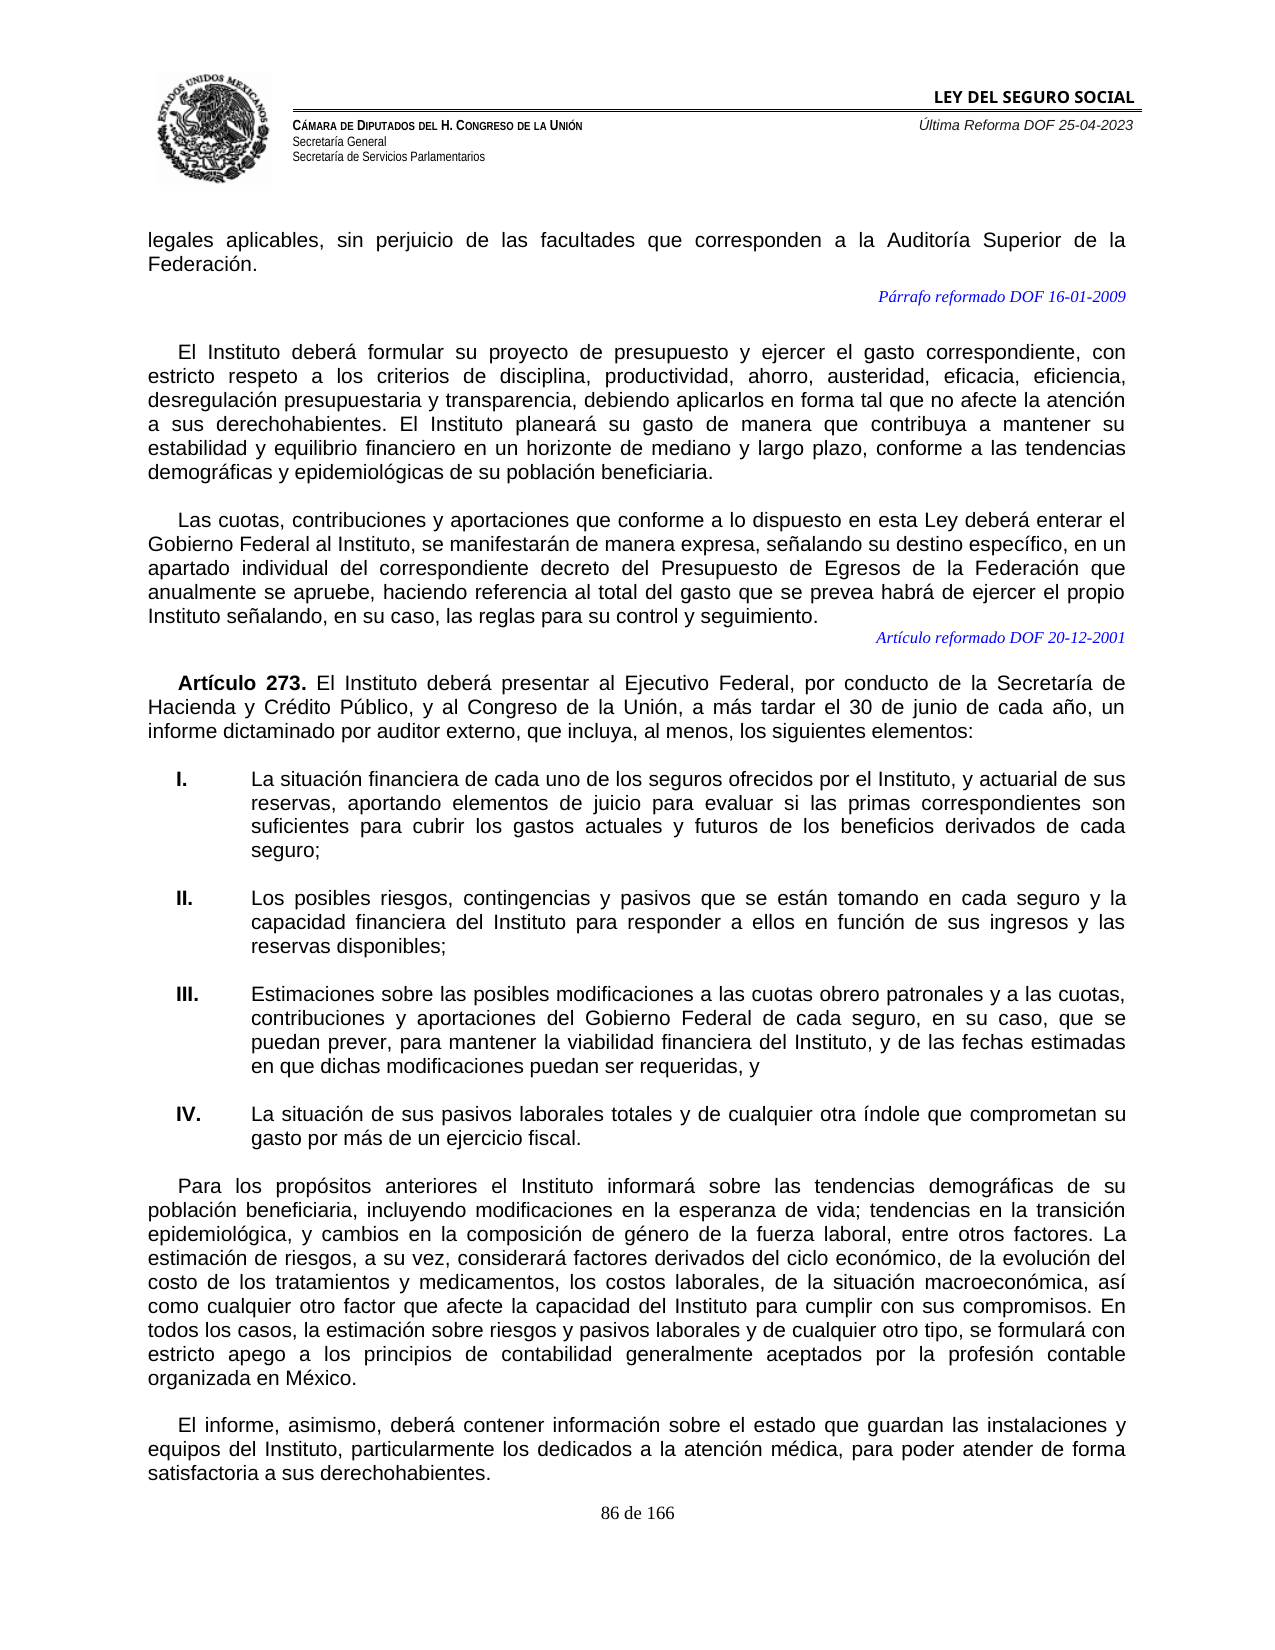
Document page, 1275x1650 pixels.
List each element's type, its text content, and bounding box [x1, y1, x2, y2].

text IV. La situación de sus pasivos laborales totales y de cualquier otra índole que comprometan su gasto por más de un ejercicio fiscal. [176, 1102, 1127, 1150]
text Artículo reformado DOF 20-12-2001 [148, 627, 1127, 647]
text Para los propósitos anteriores el Instituto informará sobre las tendencias demográficas de su población beneficiaria, incluyendo modificaciones en la esperanza de vida; tendencias en la transición epidemiológica, y cambios en la composición de género de la fuerza laboral, entre otros factores. La estimación de riesgos, a su vez, considerará factores derivados del ciclo económico, de la evolución del costo de los tratamientos y medicamentos, los costos laborales, de la situación macroeconómica, así como cualquier otro factor que afecte la capacidad del Instituto para cumplir con sus compromisos. En todos los casos, la estimación sobre riesgos y pasivos laborales y de cualquier otro tipo, se formulará con estricto apego a los principios de contabilidad generalmente aceptados por la profesión contable organizada en México. [148, 1174, 1127, 1389]
text El informe, asimismo, deberá contener información sobre el estado que guardan las instalaciones y equipos del Instituto, particularmente los dedicados a la atención médica, para poder atender de forma satisfactoria a sus derechohabientes. [148, 1413, 1127, 1485]
text legales aplicables, sin perjuicio de las facultades que corresponden a la Auditoría Superior de la Federación. [148, 228, 1127, 276]
text Párrafo reformado DOF 16-01-2009 [148, 286, 1127, 306]
text Las cuotas, contribuciones y aportaciones que conforme a lo dispuesto en esta Ley deberá enterar el Gobierno Federal al Instituto, se manifestarán de manera expresa, señalando su destino específico, en un apartado individual del correspondiente decreto del Presupuesto de Egresos de la Federación que anualmente se apruebe, haciendo referencia al total del gasto que se prevea habrá de ejercer el propio Instituto señalando, en su caso, las reglas para su control y seguimiento. [148, 508, 1127, 627]
text I. La situación financiera de cada uno de los seguros ofrecidos por el Instituto, y actuarial de sus reservas, aportando elementos de juicio para evaluar si las primas correspondientes son suficientes para cubrir los gastos actuales y futuros de los beneficios derivados de cada seguro; [176, 766, 1127, 862]
text El Instituto deberá formular su proyecto de presupuesto y ejercer el gasto correspondiente, con estricto respeto a los criterios de disciplina, productividad, ahorro, austeridad, eficacia, eficiencia, desregulación presupuestaria y transparencia, debiendo aplicarlos en forma tal que no afecte la atención a sus derechohabientes. El Instituto planeará su gasto de manera que contribuya a mantener su estabilidad y equilibrio financiero en un horizonte de mediano y largo plazo, conforme a las tendencias demográficas y epidemiológicas de su población beneficiaria. [148, 340, 1127, 484]
text III. Estimaciones sobre las posibles modificaciones a las cuotas obrero patronales y a las cuotas, contribuciones y aportaciones del Gobierno Federal de cada seguro, en su caso, que se puedan prever, para mantener la viabilidad financiera del Instituto, y de las fechas estimadas en que dichas modificaciones puedan ser requeridas, y [176, 982, 1127, 1078]
text Artículo 273. El Instituto deberá presentar al Ejecutivo Federal, por conducto de la Secretaría de Hacienda y Crédito Público, y al Congreso de la Unión, a más tardar el 30 de junio de cada año, un informe dictaminado por auditor externo, que incluya, al menos, los siguientes elementos: [148, 671, 1127, 742]
text II. Los posibles riesgos, contingencias y pasivos que se están tomando en cada seguro y la capacidad financiera del Instituto para responder a ellos en función de sus ingresos y las reservas disponibles; [176, 886, 1127, 958]
